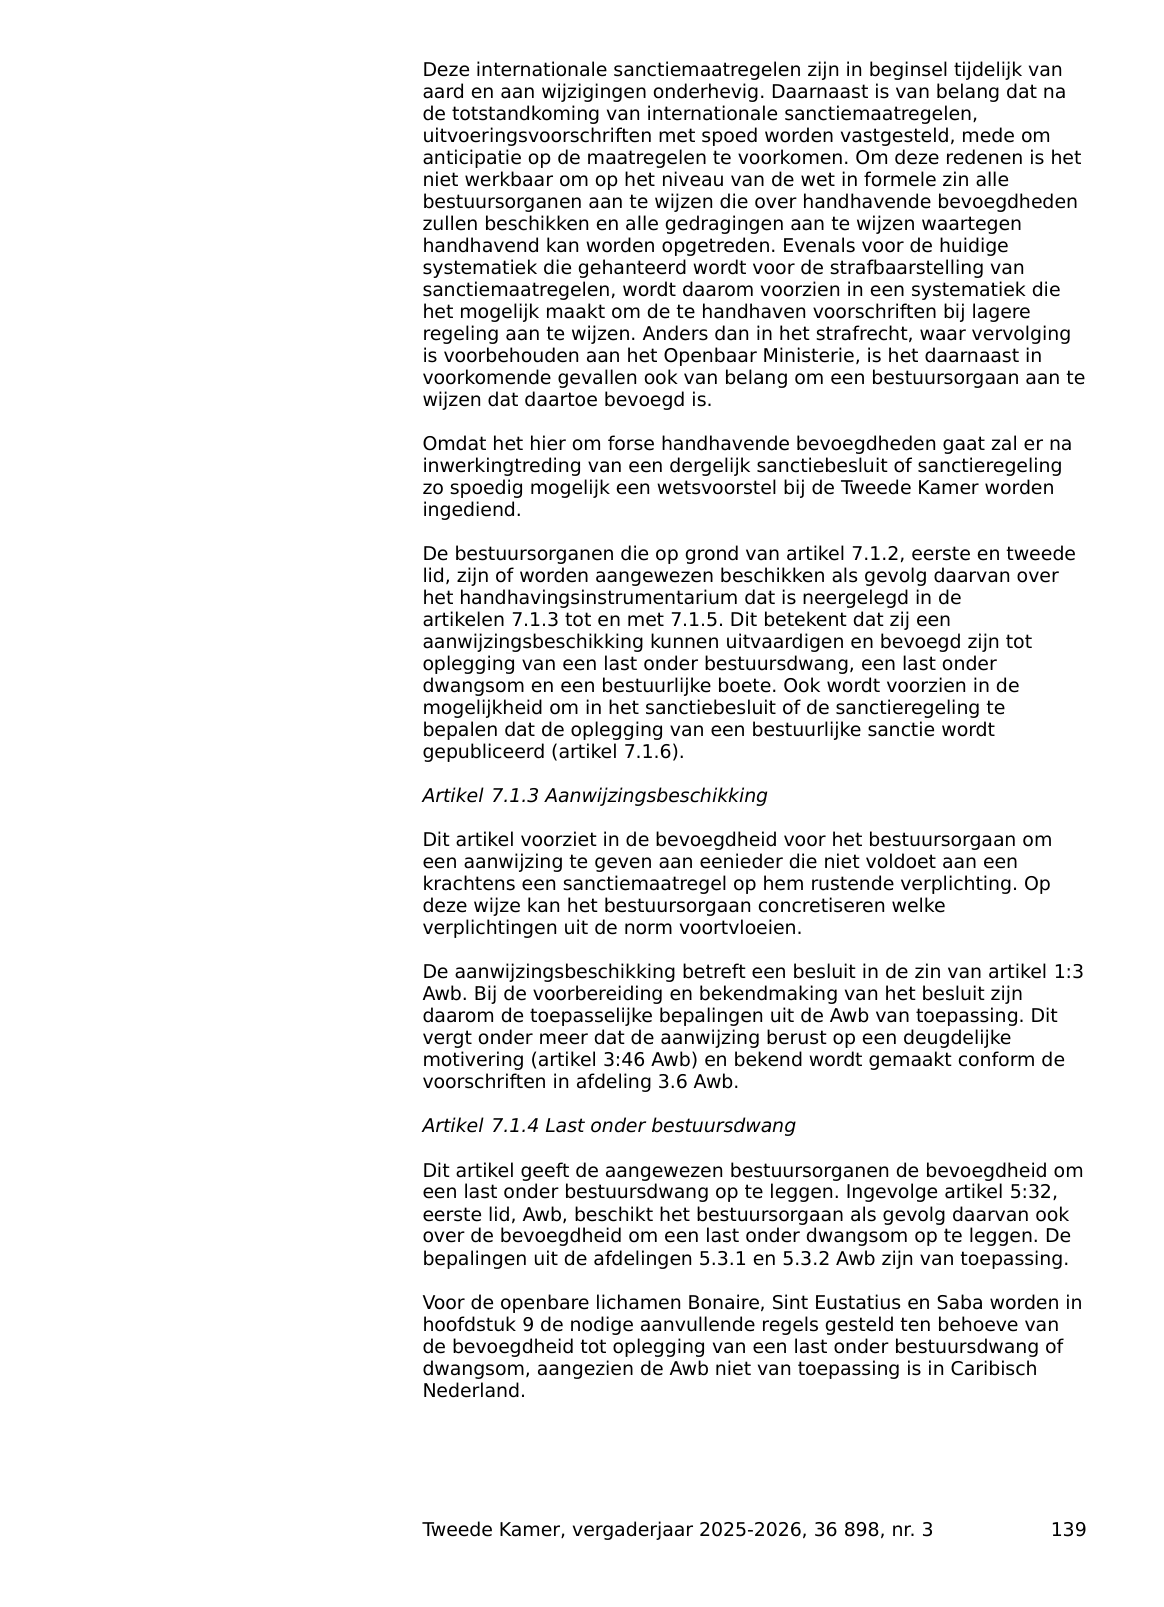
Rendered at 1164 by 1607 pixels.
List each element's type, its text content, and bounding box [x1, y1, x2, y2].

text Dit artikel voorziet in de bevoegdheid voor het bestuursorgaan om een aanwijzing te geven aan eenieder die niet voldoet aan een krachtens een sanctiemaatregel op hem rustende verplichting. Op deze wijze kan het bestuursorgaan concretiseren welke verplichtingen uit de norm voortvloeien. [422, 829, 1087, 939]
text Omdat het hier om forse handhavende bevoegdheden gaat zal er na inwerkingtreding van een dergelijk sanctiebesluit of sanctieregeling zo spoedig mogelijk een wetsvoorstel bij de Tweede Kamer worden ingediend. [422, 433, 1087, 521]
subtitle Artikel 7.1.3 Aanwijzingsbeschikking [422, 785, 1087, 807]
text Dit artikel geeft de aangewezen bestuursorganen de bevoegdheid om een last onder bestuursdwang op te leggen. Ingevolge artikel 5:32, eerste lid, Awb, beschikt het bestuursorgaan als gevolg daarvan ook over de bevoegdheid om een last onder dwangsom op te leggen. De bepalingen uit de afdelingen 5.3.1 en 5.3.2 Awb zijn van toepassing. [422, 1159, 1087, 1269]
subtitle Artikel 7.1.4 Last onder bestuursdwang [422, 1115, 1087, 1137]
text Deze internationale sanctiemaatregelen zijn in beginsel tijdelijk van aard en aan wijzigingen onderhevig. Daarnaast is van belang dat na de totstandkoming van internationale sanctiemaatregelen, uitvoeringsvoorschriften met spoed worden vastgesteld, mede om anticipatie op de maatregelen te voorkomen. Om deze redenen is het niet werkbaar om op het niveau van de wet in formele zin alle bestuursorganen aan te wijzen die over handhavende bevoegdheden zullen beschikken en alle gedragingen aan te wijzen waartegen handhavend kan worden opgetreden. Evenals voor de huidige systematiek die gehanteerd wordt voor de strafbaarstelling van sanctiemaatregelen, wordt daarom voorzien in een systematiek die het mogelijk maakt om de te handhaven voorschriften bij lagere regeling aan te wijzen. Anders dan in het strafrecht, waar vervolging is voorbehouden aan het Openbaar Ministerie, is het daarnaast in voorkomende gevallen ook van belang om een bestuursorgaan aan te wijzen dat daartoe bevoegd is. [422, 59, 1087, 411]
text De bestuursorganen die op grond van artikel 7.1.2, eerste en tweede lid, zijn of worden aangewezen beschikken als gevolg daarvan over het handhavingsinstrumentarium dat is neergelegd in de artikelen 7.1.3 tot en met 7.1.5. Dit betekent dat zij een aanwijzingsbeschikking kunnen uitvaardigen en bevoegd zijn tot oplegging van een last onder bestuursdwang, een last onder dwangsom en een bestuurlijke boete. Ook wordt voorzien in de mogelijkheid om in het sanctiebesluit of de sanctieregeling te bepalen dat de oplegging van een bestuurlijke sanctie wordt gepubliceerd (artikel 7.1.6). [422, 543, 1087, 763]
text Voor de openbare lichamen Bonaire, Sint Eustatius en Saba worden in hoofdstuk 9 de nodige aanvullende regels gesteld ten behoeve van de bevoegdheid tot oplegging van een last onder bestuursdwang of dwangsom, aangezien de Awb niet van toepassing is in Caribisch Nederland. [422, 1292, 1087, 1401]
text De aanwijzingsbeschikking betreft een besluit in de zin van artikel 1:3 Awb. Bij de voorbereiding en bekendmaking van het besluit zijn daarom de toepasselijke bepalingen uit de Awb van toepassing. Dit vergt onder meer dat de aanwijzing berust op een deugdelijke motivering (artikel 3:46 Awb) en bekend wordt gemaakt conform de voorschriften in afdeling 3.6 Awb. [422, 961, 1087, 1093]
